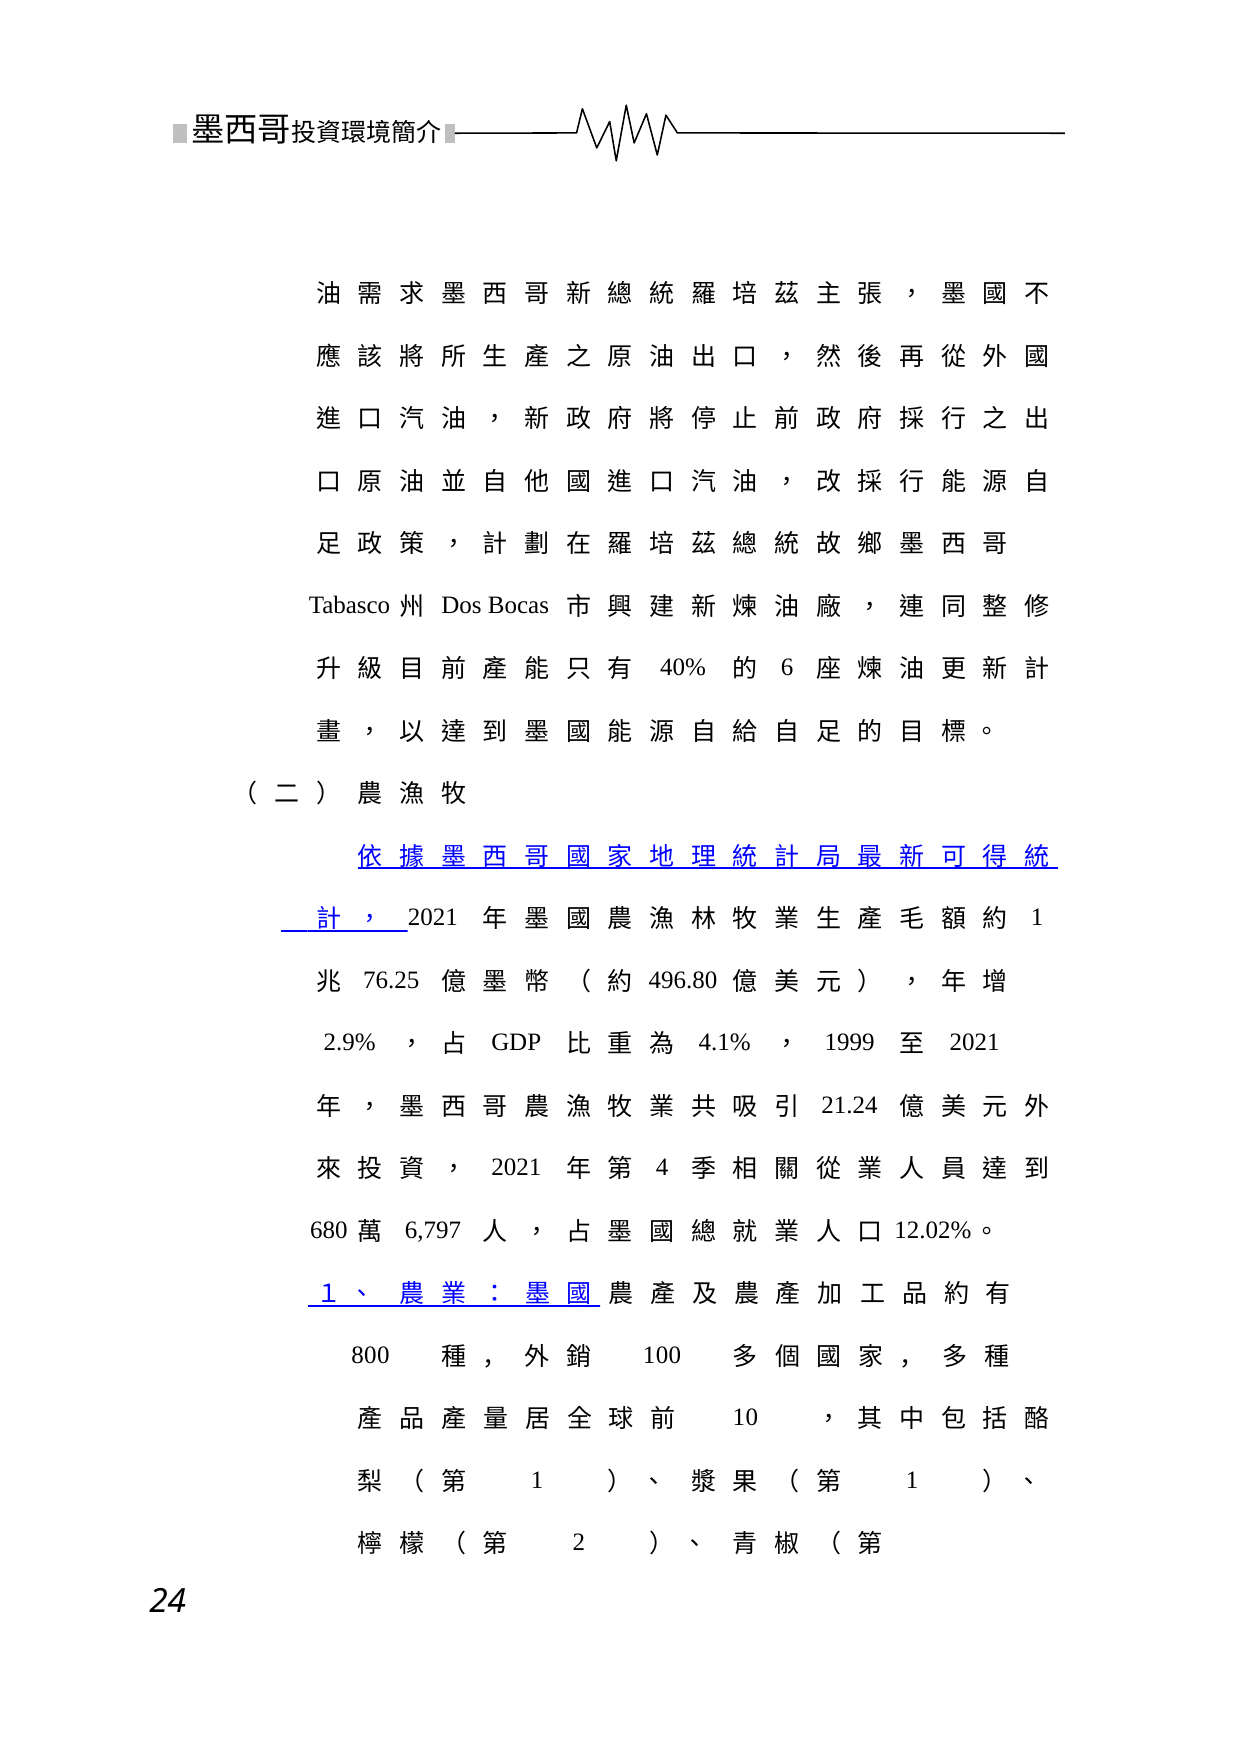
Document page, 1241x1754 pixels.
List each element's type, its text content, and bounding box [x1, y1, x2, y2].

text 油需求墨西哥新總統羅培茲主張，墨國不應該將所生產之原油出口，然後再從外國進口汽油，新政府將停止前政府採行之出口原油並自他國進口汽油，改採行能源自足政策，計劃在羅培茲總統故鄉墨西哥Tabasco州Dos Bocas市興建新煉油廠，連同整修升級目前產能只有40%的6座煉油更新計畫，以達到墨國能源自給自足的目標。 [281, 250, 1058, 750]
text （二）農漁牧 [207, 750, 1058, 813]
text １、農業：墨國農產及農產加工品約有800種，外銷100多個國家，多種產品產量居全球前10，其中包括酪梨（第1）、漿果（第1）、檸檬（第2）、青椒（第 [281, 1250, 1058, 1563]
text 依據墨西哥國家地理統計局最新可得統計，2021年墨國農漁林牧業生產毛額約1兆76.25億墨幣（約496.80億美元），年增2.9%，占GDP比重為4.1%，1999至2021年，墨西哥農漁牧業共吸引21.24億美元外來投資，2021年第4季相關從業人員達到680萬6,797人，占墨國總就業人口12.02%。 [281, 813, 1058, 1250]
